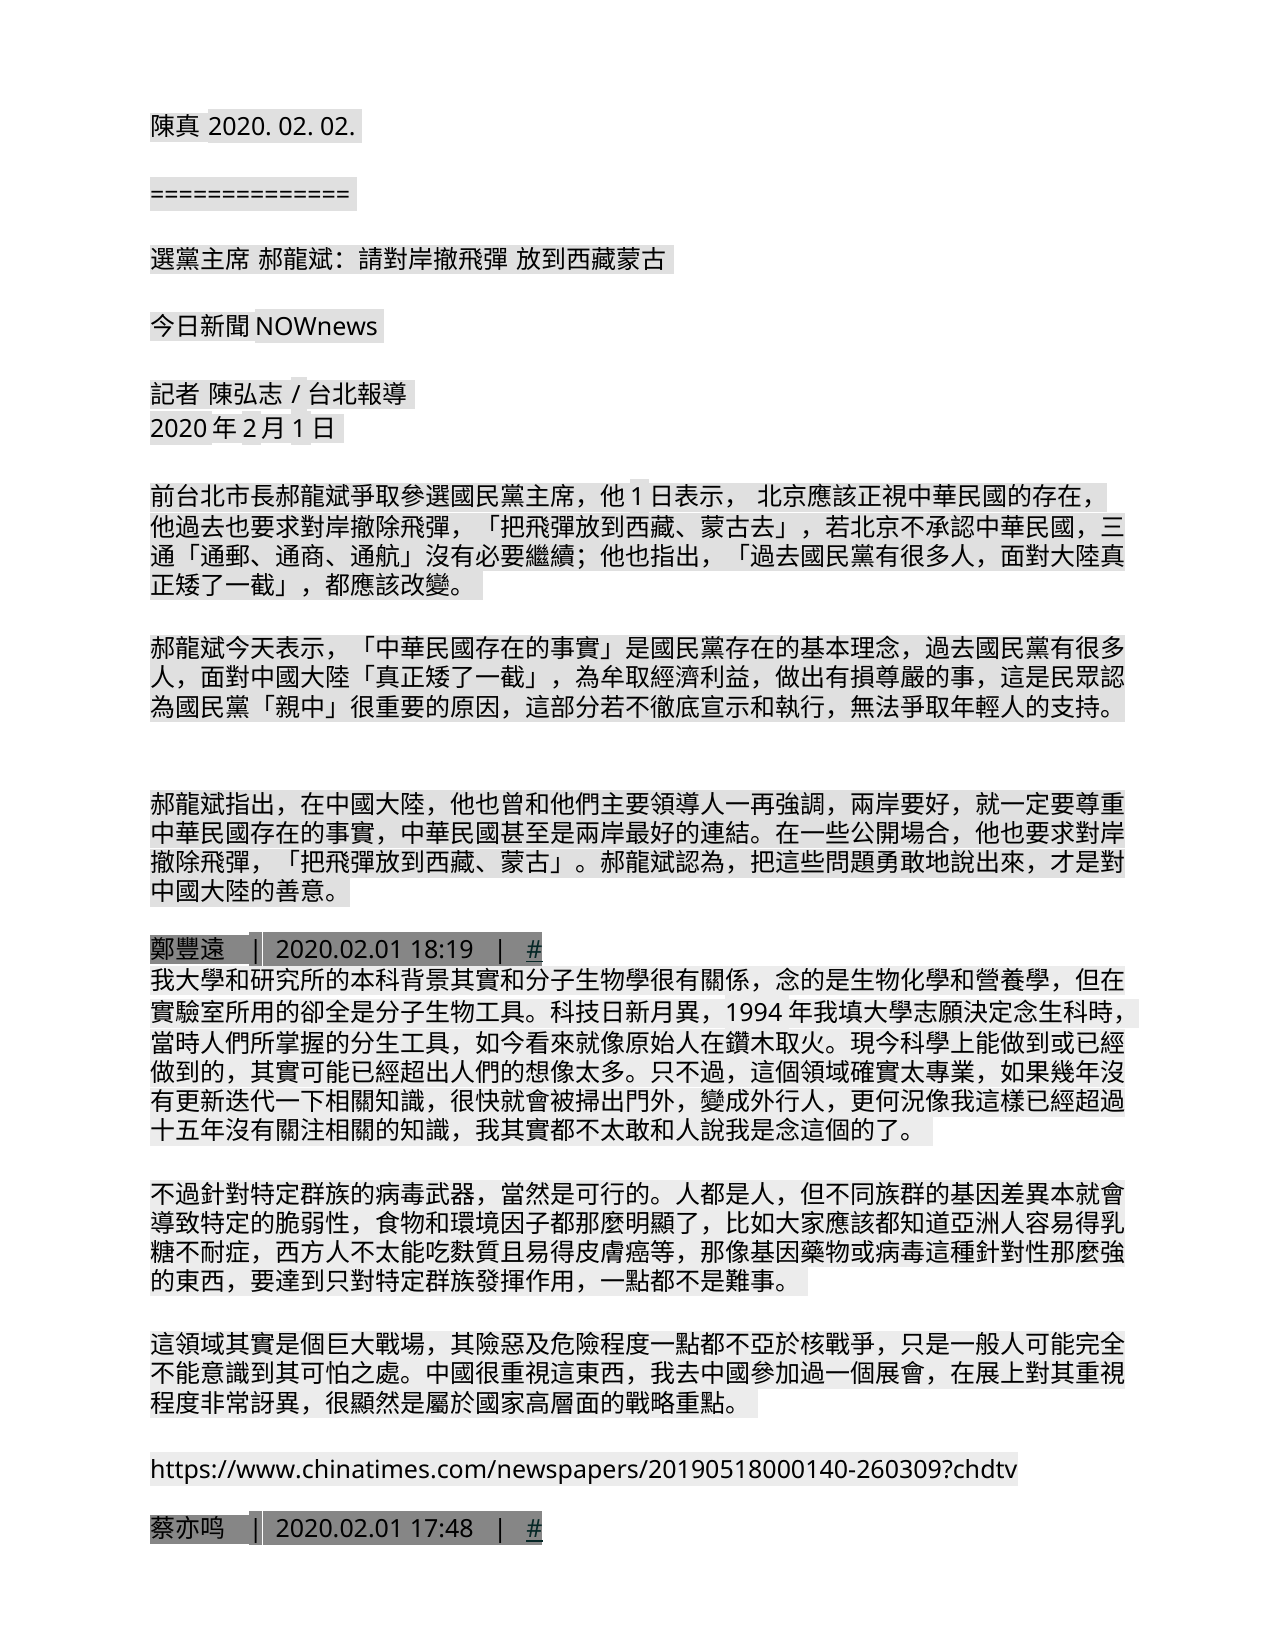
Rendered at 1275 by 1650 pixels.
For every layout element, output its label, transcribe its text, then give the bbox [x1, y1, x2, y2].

text 鄭豐遠 | 2020.02.01 18:19 | # [150, 932, 1125, 966]
text 蔡亦鸣 | 2020.02.01 17:48 | # [150, 1511, 1125, 1545]
text 陳真 2020. 02. 02. ============== 選黨主席 郝龍斌：請對岸撤飛彈 放到西藏蒙古 今日新聞NOWnews 記者 陳弘志 / 台北報導 2020年2月1日 前台北市長郝龍斌爭取參選國民黨主席，他1日表示， 北京應該正視中華民國的存在，他過去也要求對岸撤除飛彈，「把飛彈放到西藏、蒙古去」，若北京不承認中華民國，三通「通郵、通商、通航」沒有必要繼續；他也指出，「過去國民黨有很多人，面對大陸真正矮了一截」，都應該改變。 郝龍斌今天表示，「中華民國存在的事實」是國民黨存在的基本理念，過去國民黨有很多人，面對中國大陸「真正矮了一截」，為牟取經濟利益，做出有損尊嚴的事，這是民眾認為國民黨「親中」很重要的原因，這部分若不徹底宣示和執行，無法爭取年輕人的支持。 郝龍斌指出，在中國大陸，他也曾和他們主要領導人一再強調，兩岸要好，就一定要尊重中華民國存在的事實，中華民國甚至是兩岸最好的連結。在一些公開場合，他也要求對岸撤除飛彈，「把飛彈放到西藏、蒙古」。郝龍斌認為，把這些問題勇敢地說出來，才是對中國大陸的善意。 [150, 75, 1125, 907]
text 我大學和研究所的本科背景其實和分子生物學很有關係，念的是生物化學和營養學，但在實驗室所用的卻全是分子生物工具。科技日新月異，1994 年我填大學志願決定念生科時，當時人們所掌握的分生工具，如今看來就像原始人在鑽木取火。現今科學上能做到或已經做到的，其實可能已經超出人們的想像太多。只不過，這個領域確實太專業，如果幾年沒有更新迭代一下相關知識，很快就會被掃出門外，變成外行人，更何況像我這樣已經超過十五年沒有關注相關的知識，我其實都不太敢和人說我是念這個的了。 不過針對特定群族的病毒武器，當然是可行的。人都是人，但不同族群的基因差異本就會導致特定的脆弱性，食物和環境因子都那麼明顯了，比如大家應該都知道亞洲人容易得乳糖不耐症，西方人不太能吃麩質且易得皮膚癌等，那像基因藥物或病毒這種針對性那麼強的東西，要達到只對特定群族發揮作用，一點都不是難事。 這領域其實是個巨大戰場，其險惡及危險程度一點都不亞於核戰爭，只是一般人可能完全不能意識到其可怕之處。中國很重視這東西，我去中國參加過一個展會，在展上對其重視程度非常訝異，很顯然是屬於國家高層面的戰略重點。 https://www.chinatimes.com/newspapers/20190518000140-260309?chdtv [150, 966, 1125, 1486]
